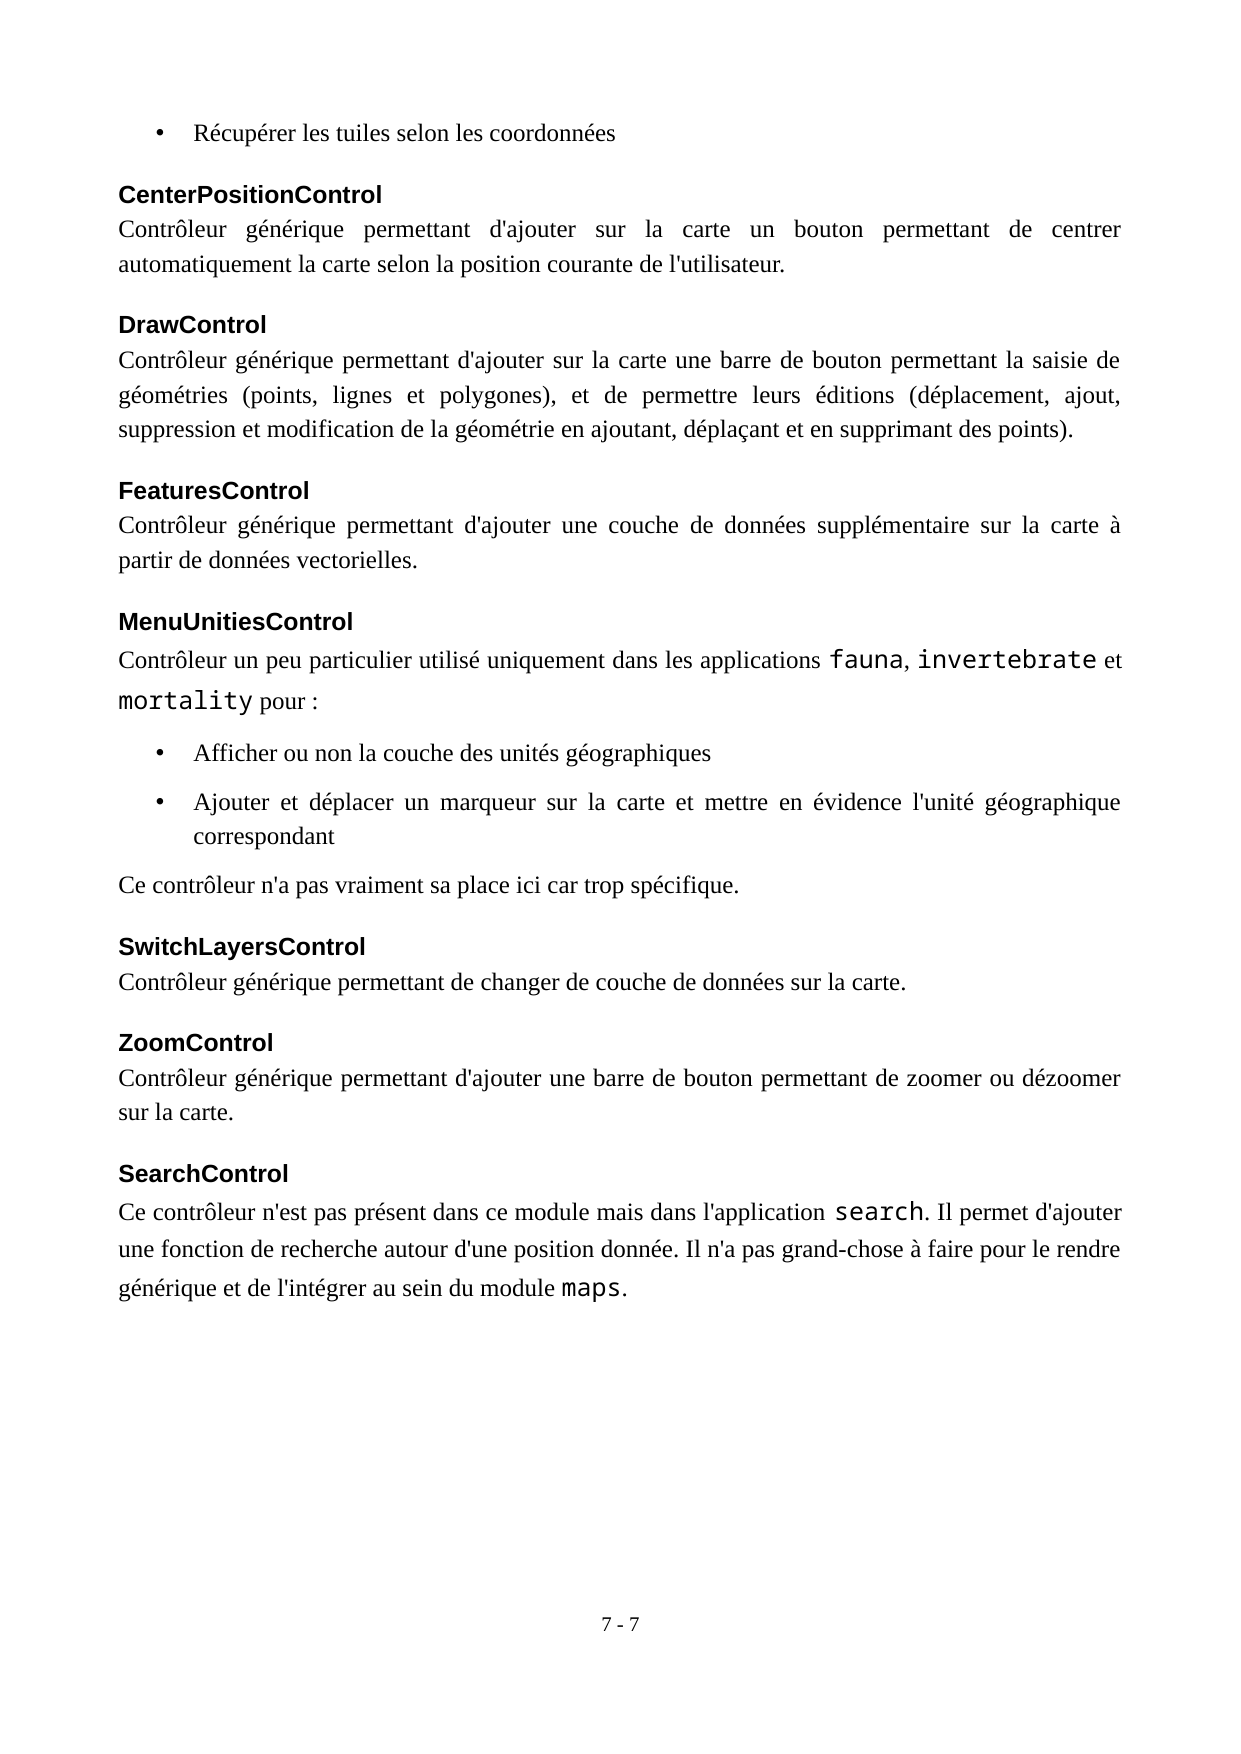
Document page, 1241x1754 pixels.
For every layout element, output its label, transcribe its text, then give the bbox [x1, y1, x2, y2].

list Ajouter et déplacer un marqueur sur la carte et mettre en évidence l'unité géographique correspondant [156, 787, 1122, 850]
subtitle FeaturesControl [118, 476, 1122, 504]
subtitle DrawControl [118, 311, 1122, 339]
text Contrôleur générique permettant d'ajouter une barre de bouton permettant de zoomer ou dézoomer sur la carte. [118, 1063, 1122, 1126]
list Afficher ou non la couche des unités géographiques [156, 738, 1122, 766]
list Récupérer les tuiles selon les coordonnées [156, 118, 1122, 147]
text Contrôleur un peu particulier utilisé uniquement dans les applications fauna, invertebrate et mortality pour : [118, 641, 1122, 716]
text Contrôleur générique permettant de changer de couche de données sur la carte. [118, 967, 1122, 995]
subtitle SwitchLayersControl [118, 932, 1122, 960]
subtitle ZoomControl [118, 1028, 1122, 1057]
subtitle CenterPositionControl [118, 180, 1122, 208]
text Ce contrôleur n'a pas vraiment sa place ici car trop spécifique. [118, 870, 1122, 899]
text Contrôleur générique permettant d'ajouter sur la carte un bouton permettant de centrer automatiquement la carte selon la position courante de l'utilisateur. [118, 214, 1122, 278]
text Ce contrôleur n'est pas présent dans ce module mais dans l'application search. Il permet d'ajouter une fonction de recherche autour d'une position donnée. Il n'a pas grand-chose à faire pour le rendre générique et de l'intégrer au sein du module maps. [118, 1194, 1122, 1303]
subtitle MenuUnitiesControl [118, 607, 1122, 635]
text Contrôleur générique permettant d'ajouter une couche de données supplémentaire sur la carte à partir de données vectorielles. [118, 511, 1122, 574]
text Contrôleur générique permettant d'ajouter sur la carte une barre de bouton permettant la saisie de géométries (points, lignes et polygones), et de permettre leurs éditions (déplacement, ajout, suppression et modification de la géométrie en ajoutant, déplaçant et en supprimant des points). [118, 345, 1122, 443]
subtitle SearchControl [118, 1159, 1122, 1188]
